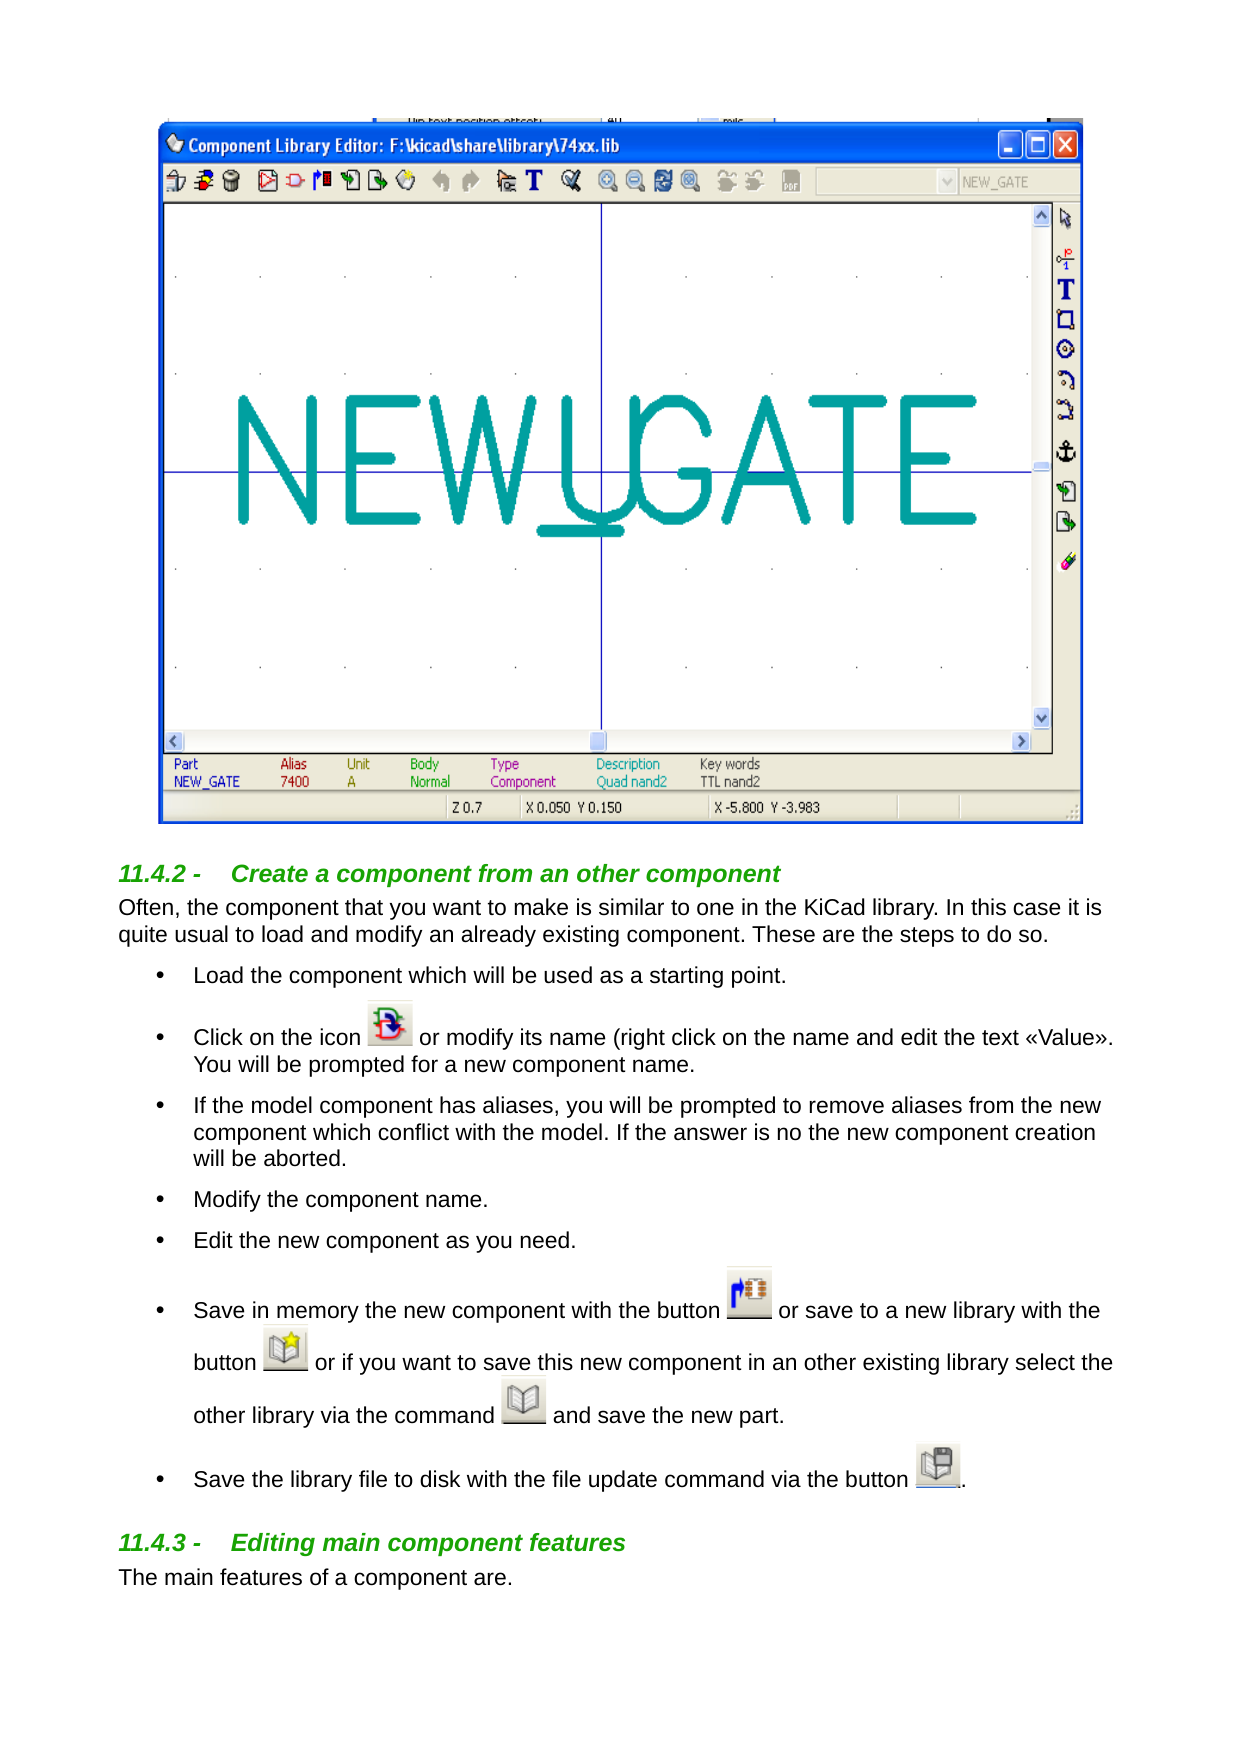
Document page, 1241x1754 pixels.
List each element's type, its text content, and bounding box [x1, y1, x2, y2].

picture [726, 1266, 772, 1319]
list If the model component has aliases, you will be prompted to remove aliases from the new component which conflict with the model. If the answer is no the new component creation will be aborted. [156, 1090, 1122, 1171]
list Modify the component name. [156, 1184, 1122, 1213]
list Save the library file to disk with the file update command via the button . [156, 1441, 1122, 1493]
picture [367, 1000, 413, 1046]
picture [915, 1441, 961, 1488]
picture [157, 118, 1084, 824]
subtitle Create a component from an other component [118, 859, 1122, 888]
list Save in memory the new component with the button or save to a new library with the button or if you want to save this new component in an other existing library select the other library via the command and save the new part. [156, 1266, 1122, 1428]
list Load the component which will be used as a starting point. [156, 959, 1122, 988]
picture [501, 1375, 547, 1424]
list Click on the icon or modify its name (right click on the name and edit the text «Value». You will be prompted for a new component name. [156, 1001, 1122, 1077]
text The main features of a component are. [118, 1563, 1122, 1590]
picture [263, 1324, 309, 1371]
list Edit the new component as you need. [156, 1225, 1122, 1254]
text Often, the component that you want to make is similar to one in the KiCad library. In this case it is quite usual to load and modify an already existing component. These are the steps to do so. [118, 894, 1122, 947]
subtitle Editing main component features [118, 1528, 1122, 1557]
